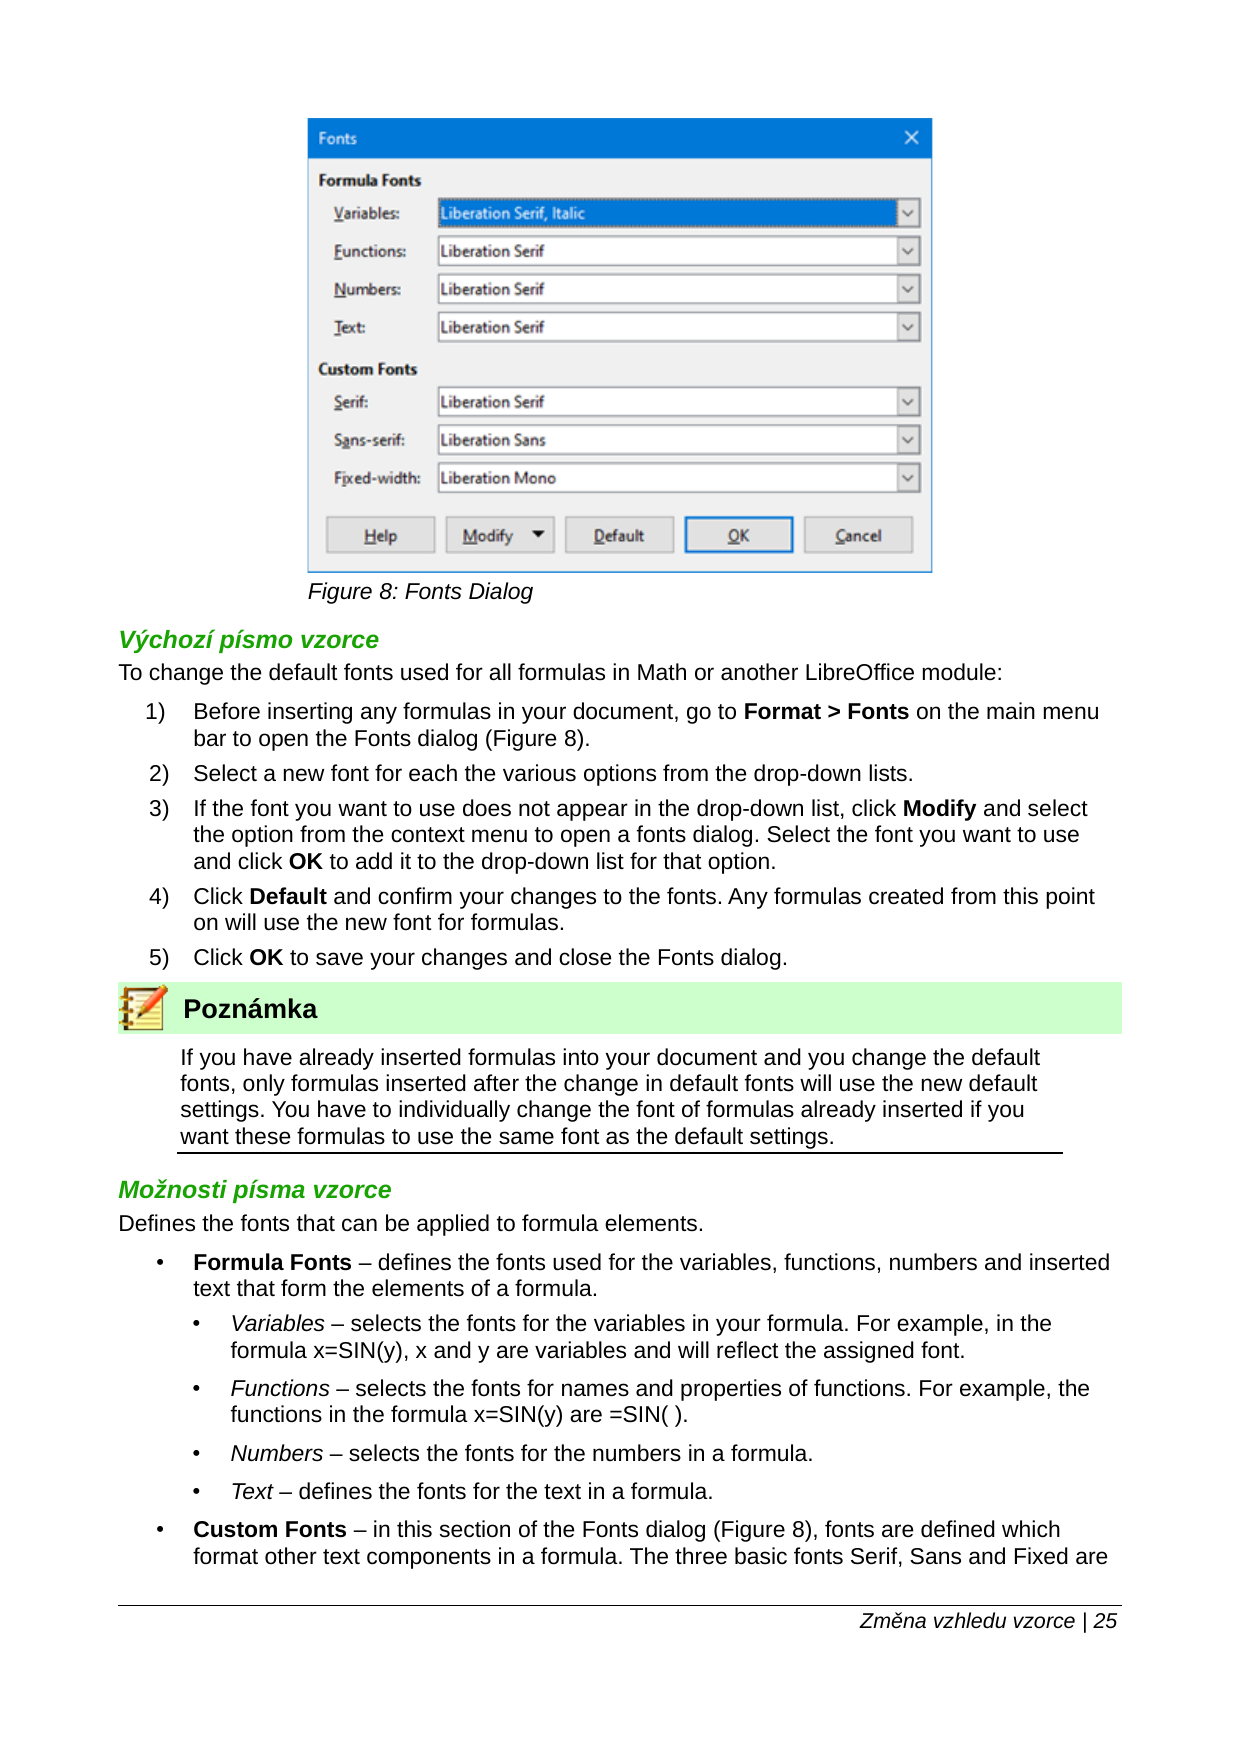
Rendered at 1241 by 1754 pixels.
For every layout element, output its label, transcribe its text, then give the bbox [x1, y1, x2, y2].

list Variables – selects the fonts for the variables in your formula. For example, in the formula x=SIN(y), x and y are variables and will reflect the assigned font. [192, 1310, 1122, 1363]
list Text – defines the fonts for the text in a formula. [192, 1478, 1122, 1504]
list If the font you want to use does not appear in the drop-down list, click Modify and select the option from the context menu to open a fonts dialog. Select the font you want to use and click OK to add it to the drop-down list for that option. [169, 795, 1122, 874]
subtitle Možnosti písma vzorce [118, 1175, 1122, 1204]
list Custom Fonts – in this section of the Fonts dialog (Figure 8), fonts are defined which format other text components in a formula. The three basic fonts Serif, Sans and Fixed are [156, 1516, 1122, 1569]
list Select a new font for each the various options from the drop-down lists. [169, 760, 1122, 786]
text To change the default fonts used for all formulas in Math or another LibreOffice module: [118, 659, 1122, 686]
picture [307, 118, 933, 573]
text If you have already inserted formulas into your document and you change the default fonts, only formulas inserted after the change in default fonts will use the new default settings. You have to individually change the font of formulas already inserted if you want these formulas to use the same font as the default settings. [177, 1041, 1063, 1152]
list Click OK to save your changes and close the Fonts dialog. [169, 944, 1122, 971]
text Figure 8: Fonts Dialog [308, 573, 933, 604]
picture [119, 983, 170, 1034]
list Formula Fonts – defines the fonts used for the variables, functions, numbers and inserted text that form the elements of a formula. [156, 1249, 1122, 1301]
list Functions – selects the fonts for names and properties of functions. For example, the functions in the formula x=SIN(y) are =SIN( ). [192, 1375, 1122, 1428]
text Defines the fonts that can be applied to formula elements. [118, 1210, 1122, 1236]
subtitle Výchozí písmo vzorce [118, 624, 1122, 653]
list Numbers – selects the fonts for the numbers in a formula. [192, 1439, 1122, 1466]
subtitle Poznámka [118, 982, 1122, 1034]
list Before inserting any formulas in your document, go to Format > Fonts on the main menu bar to open the Fonts dialog (Figure 8). [165, 698, 1122, 751]
list Click Default and confirm your changes to the fonts. Any formulas created from this point on will use the new font for formulas. [169, 883, 1122, 936]
